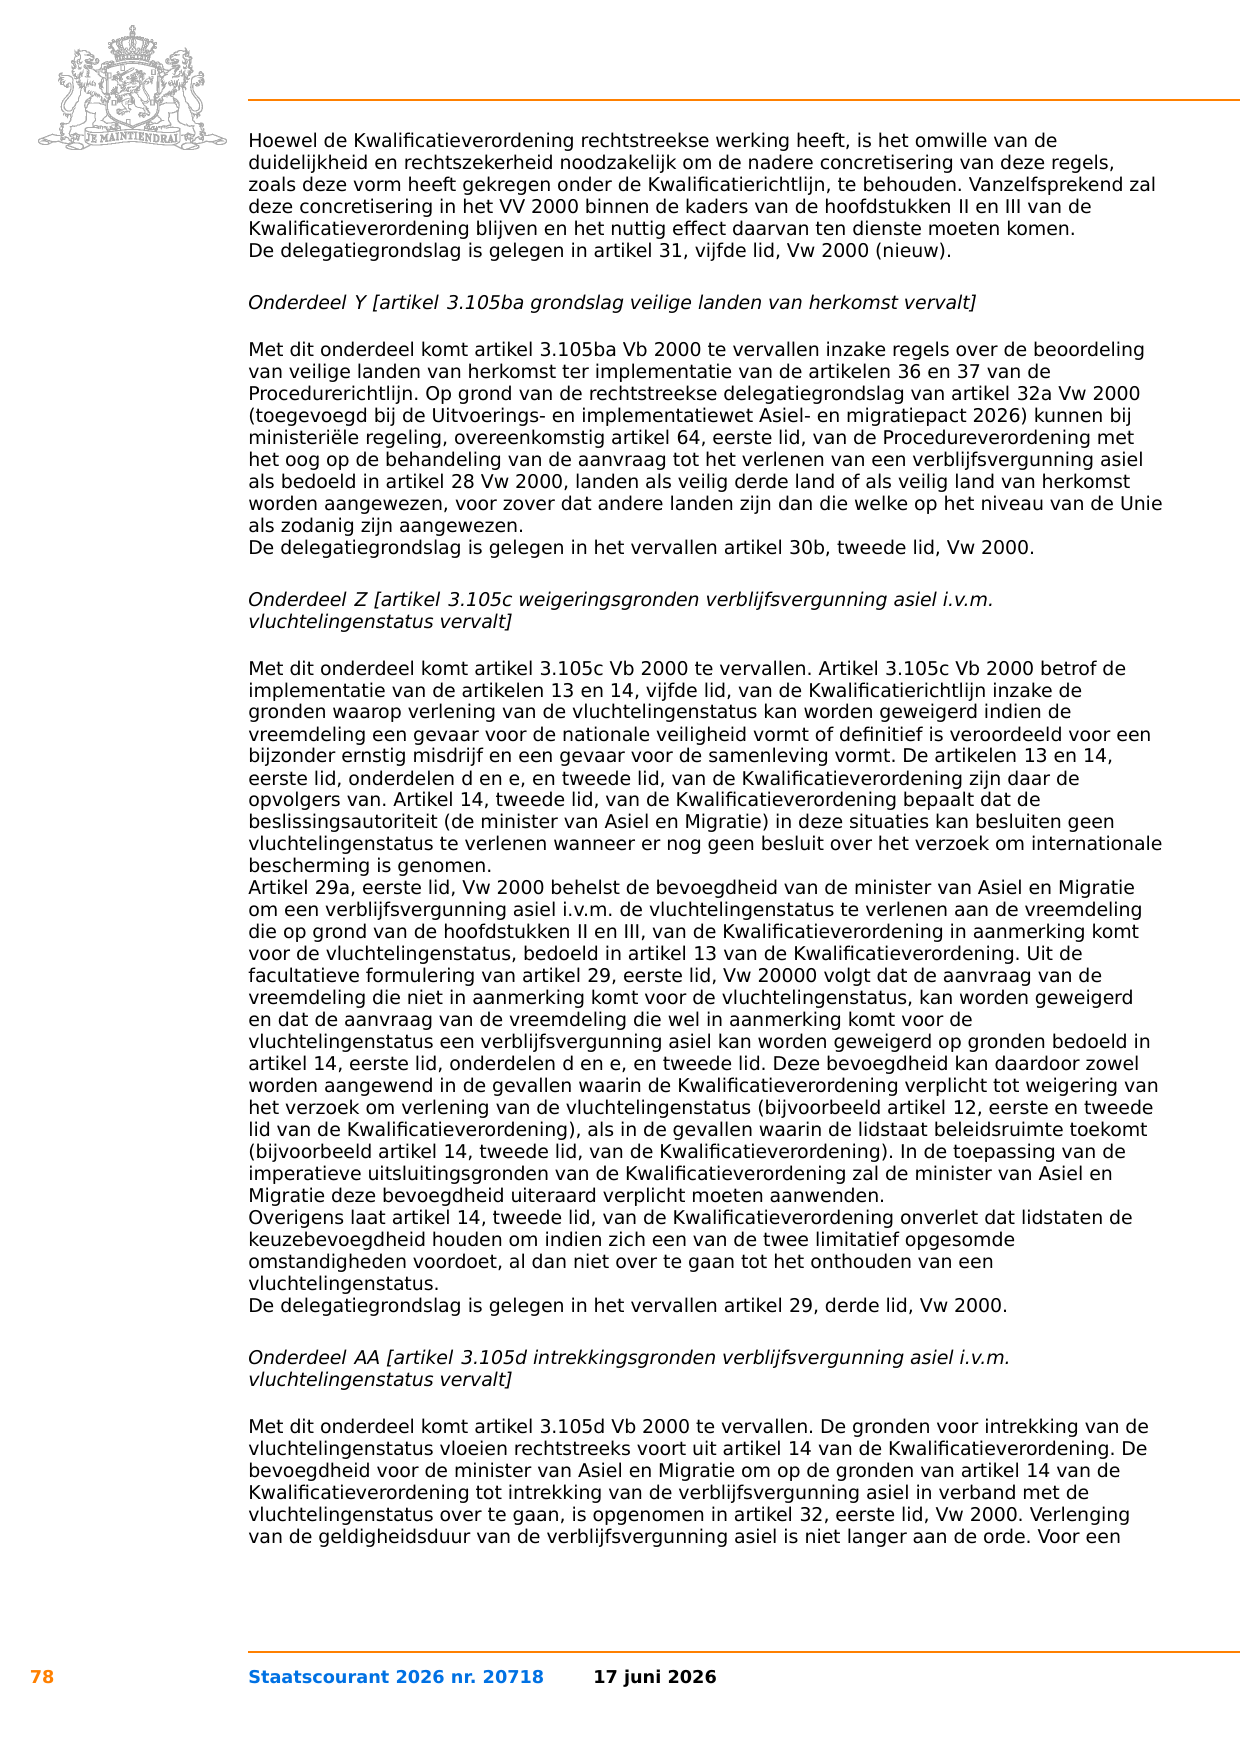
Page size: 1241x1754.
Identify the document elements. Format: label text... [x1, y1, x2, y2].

subtitle Onderdeel Y [artikel 3.105ba grondslag veilige landen van herkomst vervalt] [248, 292, 1163, 314]
subtitle Onderdeel Z [artikel 3.105c weigeringsgronden verblijfsvergunning asiel i.v.m. vluchtelingenstatus vervalt] [248, 588, 1163, 632]
text Met dit onderdeel komt artikel 3.105ba Vb 2000 te vervallen inzake regels over de beoordeling van veilige landen van herkomst ter implementatie van de artikelen 36 en 37 van de Procedurerichtlijn. Op grond van de rechtstreekse delegatiegrondslag van artikel 32a Vw 2000 (toegevoegd bij de Uitvoerings- en implementatiewet Asiel- en migratiepact 2026) kunnen bij ministeriële regeling, overeenkomstig artikel 64, eerste lid, van de Procedureverordening met het oog op de behandeling van de aanvraag tot het verlenen van een verblijfsvergunning asiel als bedoeld in artikel 28 Vw 2000, landen als veilig derde land of als veilig land van herkomst worden aangewezen, voor zover dat andere landen zijn dan die welke op het niveau van de Unie als zodanig zijn aangewezen. [248, 339, 1163, 537]
text Overigens laat artikel 14, tweede lid, van de Kwalificatieverordening onverlet dat lidstaten de keuzebevoegdheid houden om indien zich een van de twee limitatief opgesomde omstandigheden voordoet, al dan niet over te gaan tot het onthouden van een vluchtelingenstatus. [248, 1207, 1163, 1295]
text De delegatiegrondslag is gelegen in artikel 31, vijfde lid, Vw 2000 (nieuw). [248, 240, 1163, 262]
text De delegatiegrondslag is gelegen in het vervallen artikel 30b, tweede lid, Vw 2000. [248, 537, 1163, 558]
subtitle Onderdeel AA [artikel 3.105d intrekkingsgronden verblijfsvergunning asiel i.v.m. vluchtelingenstatus vervalt] [248, 1347, 1163, 1391]
text Met dit onderdeel komt artikel 3.105d Vb 2000 te vervallen. De gronden voor intrekking van de vluchtelingenstatus vloeien rechtstreeks voort uit artikel 14 van de Kwalificatieverordening. De bevoegdheid voor de minister van Asiel en Migratie om op de gronden van artikel 14 van de Kwalificatieverordening tot intrekking van de verblijfsvergunning asiel in verband met de vluchtelingenstatus over te gaan, is opgenomen in artikel 32, eerste lid, Vw 2000. Verlenging van de geldigheidsduur van de verblijfsvergunning asiel is niet langer aan de orde. Voor een [248, 1416, 1163, 1548]
text Met dit onderdeel komt artikel 3.105c Vb 2000 te vervallen. Artikel 3.105c Vb 2000 betrof de implementatie van de artikelen 13 en 14, vijfde lid, van de Kwalificatierichtlijn inzake de gronden waarop verlening van de vluchtelingenstatus kan worden geweigerd indien de vreemdeling een gevaar voor de nationale veiligheid vormt of definitief is veroordeeld voor een bijzonder ernstig misdrijf en een gevaar voor de samenleving vormt. De artikelen 13 en 14, eerste lid, onderdelen d en e, en tweede lid, van de Kwalificatieverordening zijn daar de opvolgers van. Artikel 14, tweede lid, van de Kwalificatieverordening bepaalt dat de beslissingsautoriteit (de minister van Asiel en Migratie) in deze situaties kan besluiten geen vluchtelingenstatus te verlenen wanneer er nog geen besluit over het verzoek om internationale bescherming is genomen. [248, 657, 1163, 877]
text Hoewel de Kwalificatieverordening rechtstreekse werking heeft, is het omwille van de duidelijkheid en rechtszekerheid noodzakelijk om de nadere concretisering van deze regels, zoals deze vorm heeft gekregen onder de Kwalificatierichtlijn, te behouden. Vanzelfsprekend zal deze concretisering in het VV 2000 binnen de kaders van de hoofdstukken II en III van de Kwalificatieverordening blijven en het nuttig effect daarvan ten dienste moeten komen. [248, 130, 1163, 240]
text De delegatiegrondslag is gelegen in het vervallen artikel 29, derde lid, Vw 2000. [248, 1295, 1163, 1317]
picture [38, 25, 227, 150]
text Artikel 29a, eerste lid, Vw 2000 behelst de bevoegdheid van de minister van Asiel en Migratie om een verblijfsvergunning asiel i.v.m. de vluchtelingenstatus te verlenen aan de vreemdeling die op grond van de hoofdstukken II en III, van de Kwalificatieverordening in aanmerking komt voor de vluchtelingenstatus, bedoeld in artikel 13 van de Kwalificatieverordening. Uit de facultatieve formulering van artikel 29, eerste lid, Vw 20000 volgt dat de aanvraag van de vreemdeling die niet in aanmerking komt voor de vluchtelingenstatus, kan worden geweigerd en dat de aanvraag van de vreemdeling die wel in aanmerking komt voor de vluchtelingenstatus een verblijfsvergunning asiel kan worden geweigerd op gronden bedoeld in artikel 14, eerste lid, onderdelen d en e, en tweede lid. Deze bevoegdheid kan daardoor zowel worden aangewend in de gevallen waarin de Kwalificatieverordening verplicht tot weigering van het verzoek om verlening van de vluchtelingenstatus (bijvoorbeeld artikel 12, eerste en tweede lid van de Kwalificatieverordening), als in de gevallen waarin de lidstaat beleidsruimte toekomt (bijvoorbeeld artikel 14, tweede lid, van de Kwalificatieverordening). In de toepassing van de imperatieve uitsluitingsgronden van de Kwalificatieverordening zal de minister van Asiel en Migratie deze bevoegdheid uiteraard verplicht moeten aanwenden. [248, 877, 1163, 1207]
